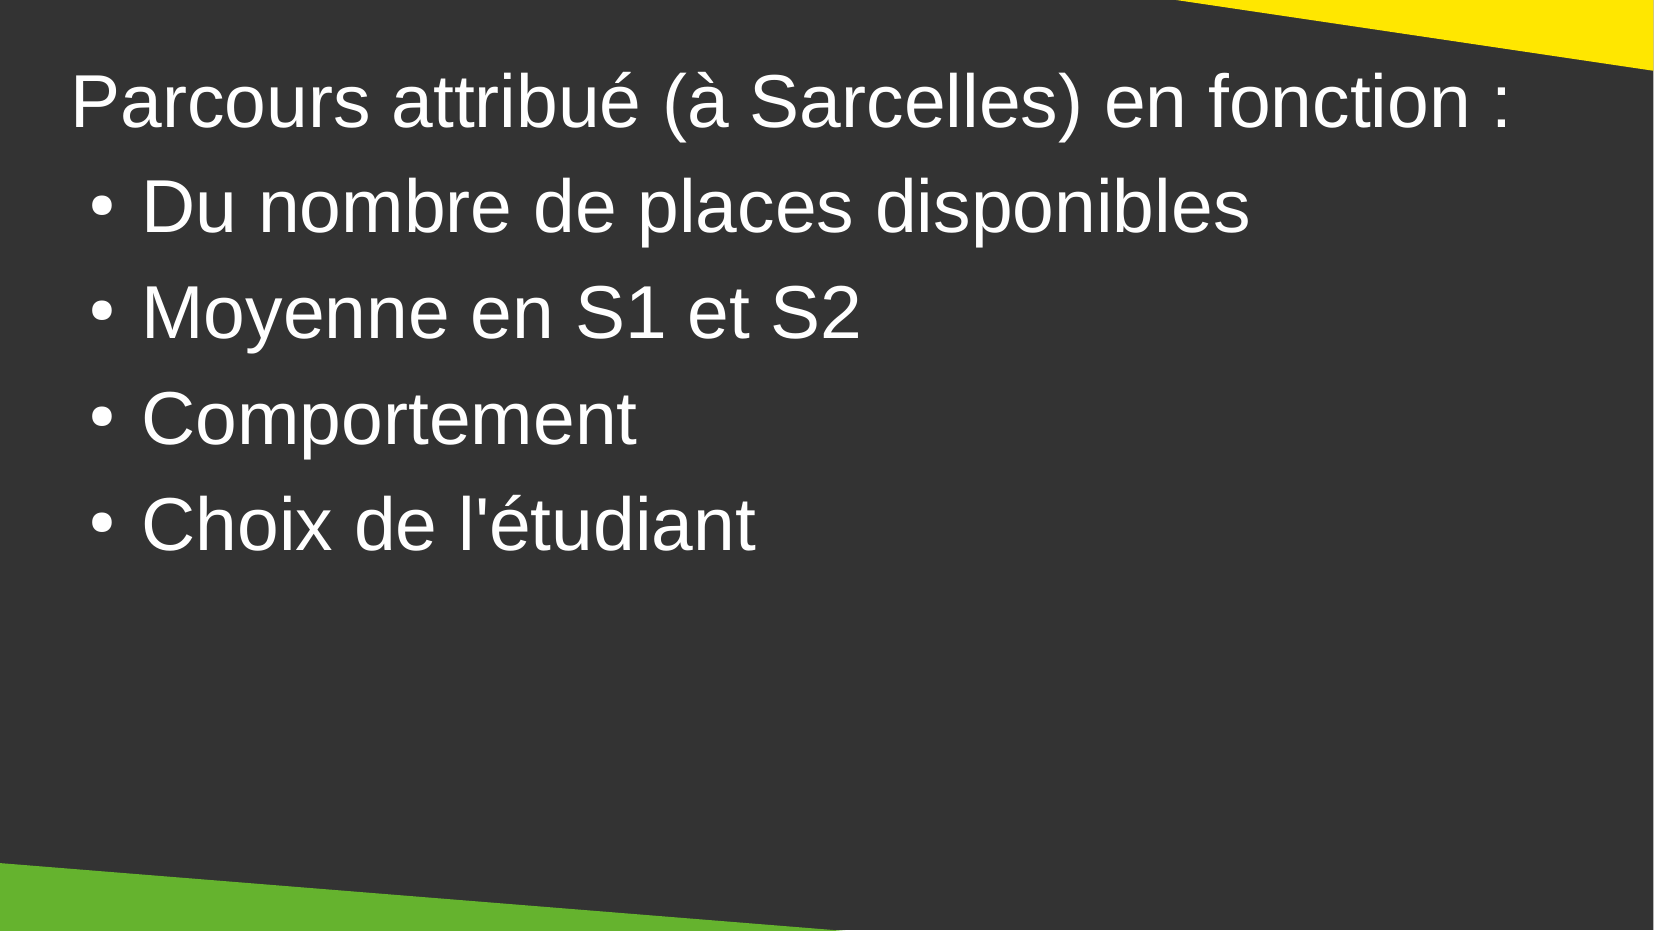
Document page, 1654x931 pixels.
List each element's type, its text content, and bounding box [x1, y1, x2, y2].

list Parcours attribué (à Sarcelles) en fonction : Du nombre de places disponibles Moyenne en S1 et S2 Comportement Choix de l'étudiant [70, 59, 1595, 650]
text_box [0, 863, 846, 931]
text_box [1176, 0, 1654, 71]
